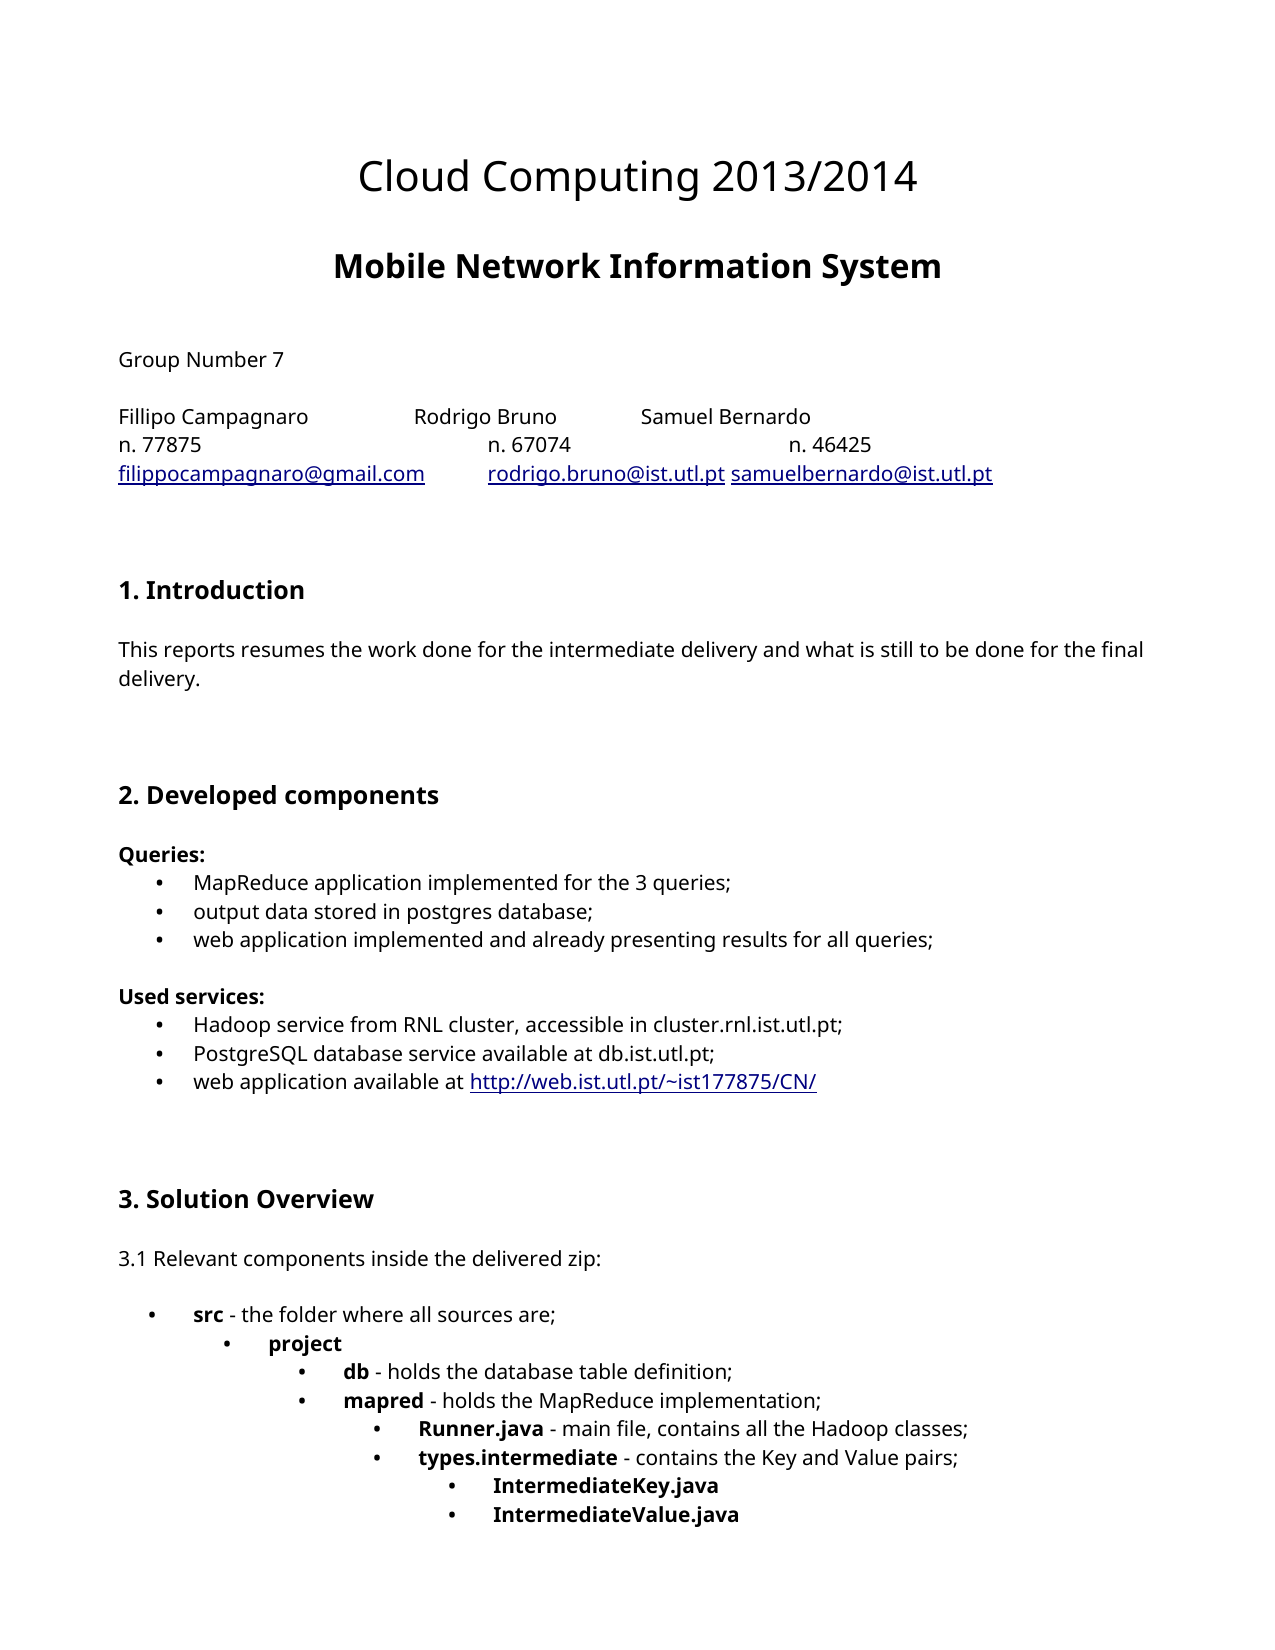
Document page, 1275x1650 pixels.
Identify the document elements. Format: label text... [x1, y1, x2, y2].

text This reports resumes the work done for the intermediate delivery and what is still to be done for the final delivery. [118, 635, 1157, 692]
list web application implemented and already presenting results for all queries; [156, 925, 1157, 954]
text 3. Solution Overview [118, 1181, 1157, 1215]
list Hadoop service from RNL cluster, accessible in cluster.rnl.ist.utl.pt; [156, 1011, 1157, 1039]
list IntermediateKey.java [448, 1471, 1157, 1500]
list db - holds the database table definition; [298, 1357, 1157, 1386]
list Runner.java - main file, contains all the Hadoop classes; [373, 1414, 1157, 1443]
list project [223, 1329, 1157, 1357]
list mapred - holds the MapReduce implementation; [298, 1386, 1157, 1414]
text Mobile Network Information System [118, 243, 1157, 288]
text 2. Developed components [118, 777, 1157, 812]
text Queries: [118, 840, 1157, 868]
list types.intermediate - contains the Key and Value pairs; [373, 1443, 1157, 1471]
text Fillipo Campagnaro Rodrigo Bruno Samuel Bernardo [118, 402, 1157, 431]
text n. 77875 n. 67074 n. 46425 [118, 431, 1157, 459]
text Cloud Computing 2013/2014 [118, 147, 1157, 203]
text 1. Introduction [118, 573, 1157, 607]
list MapReduce application implemented for the 3 queries; [156, 868, 1157, 897]
list PostgreSQL database service available at db.ist.utl.pt; [156, 1039, 1157, 1067]
list output data stored in postgres database; [156, 897, 1157, 925]
list IntermediateValue.java [448, 1500, 1157, 1528]
list src - the folder where all sources are; [148, 1301, 1157, 1329]
text Used services: [118, 982, 1157, 1011]
text 3.1 Relevant components inside the delivered zip: [118, 1244, 1157, 1272]
text filippocampagnaro@gmail.com rodrigo.bruno@ist.utl.pt samuelbernardo@ist.utl.pt [118, 459, 1157, 487]
text Group Number 7 [118, 345, 1157, 374]
list web application available at http://web.ist.utl.pt/~ist177875/CN/ [156, 1067, 1157, 1096]
